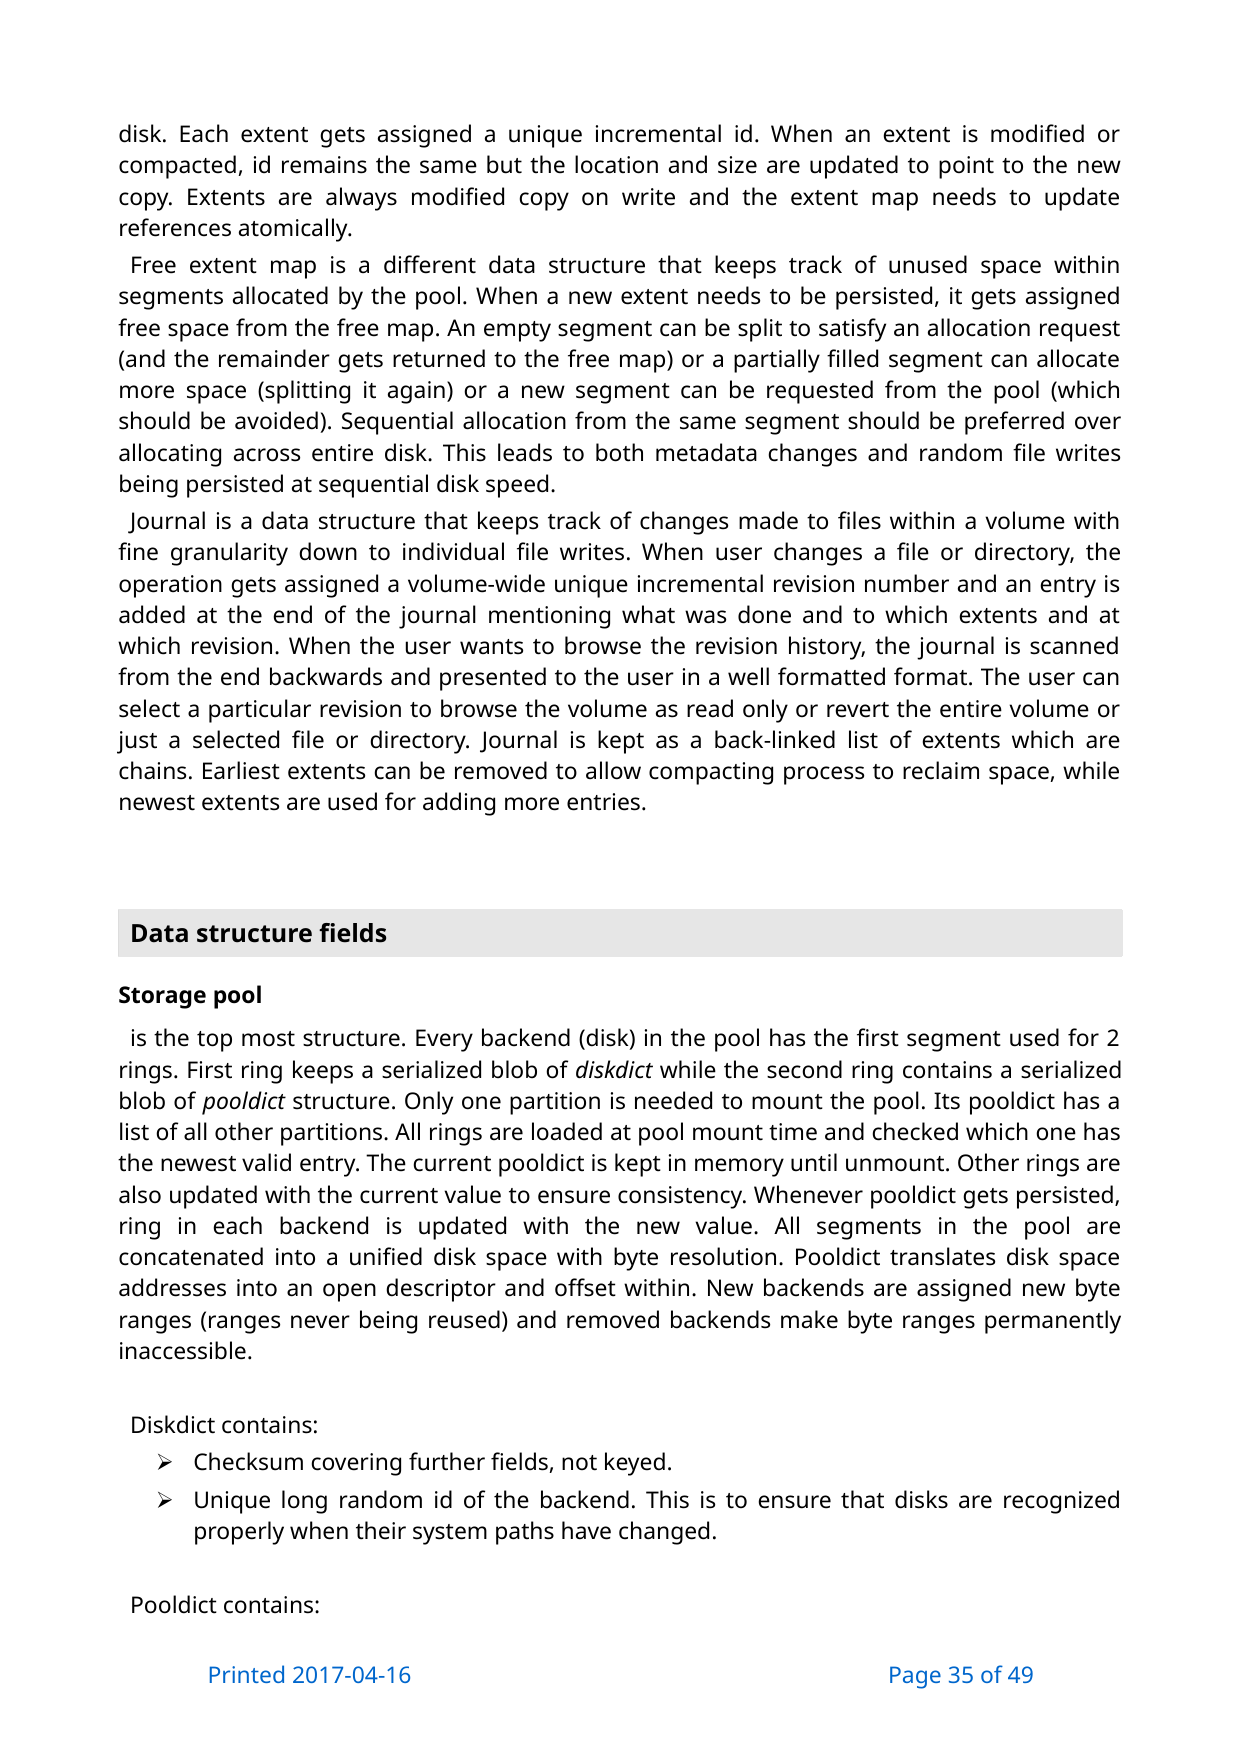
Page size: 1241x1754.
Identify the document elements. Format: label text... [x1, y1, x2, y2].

text Free extent map is a different data structure that keeps track of unused space within segments allocated by the pool. When a new extent needs to be persisted, it gets assigned free space from the free map. An empty segment can be split to satisfy an allocation request (and the remainder gets returned to the free map) or a partially filled segment can allocate more space (splitting it again) or a new segment can be requested from the pool (which should be avoided). Sequential allocation from the same segment should be preferred over allocating across entire disk. This leads to both metadata changes and random file writes being persisted at sequential disk speed. [118, 249, 1122, 499]
text Diskdict contains: [118, 1409, 1122, 1440]
subtitle Storage pool [118, 979, 1122, 1011]
list Unique long random id of the backend. This is to ensure that disks are recognized properly when their system paths have changed. [156, 1483, 1122, 1546]
text Journal is a data structure that keeps track of changes made to files within a volume with fine granularity down to individual file writes. When user changes a file or directory, the operation gets assigned a volume-wide unique incremental revision number and an entry is added at the end of the journal mentioning what was done and to which extents and at which revision. When the user wants to browse the revision history, the journal is scanned from the end backwards and presented to the user in a well formatted format. The user can select a particular revision to browse the volume as read only or revert the entire volume or just a selected file or directory. Journal is kept as a back-linked list of extents which are chains. Earliest extents can be removed to allow compacting process to reclaim space, while newest extents are used for adding more entries. [118, 505, 1122, 817]
text Pooldict contains: [118, 1589, 1122, 1620]
list Checksum covering further fields, not keyed. [156, 1446, 1122, 1478]
text disk. Each extent gets assigned a unique incremental id. When an extent is modified or compacted, id remains the same but the location and size are updated to point to the new copy. Extents are always modified copy on write and the extent map needs to update references atomically. [118, 118, 1122, 243]
subtitle Data structure fields [119, 911, 1122, 956]
text is the top most structure. Every backend (disk) in the pool has the first segment used for 2 rings. First ring keeps a serialized blob of diskdict while the second ring contains a serialized blob of pooldict structure. Only one partition is needed to mount the pool. Its pooldict has a list of all other partitions. All rings are loaded at pool mount time and checked which one has the newest valid entry. The current pooldict is kept in memory until unmount. Other rings are also updated with the current value to ensure consistency. Whenever pooldict gets persisted, ring in each backend is updated with the new value. All segments in the pool are concatenated into a unified disk space with byte resolution. Pooldict translates disk space addresses into an open descriptor and offset within. New backends are assigned new byte ranges (ranges never being reused) and removed backends make byte ranges permanently inaccessible. [118, 1022, 1122, 1366]
